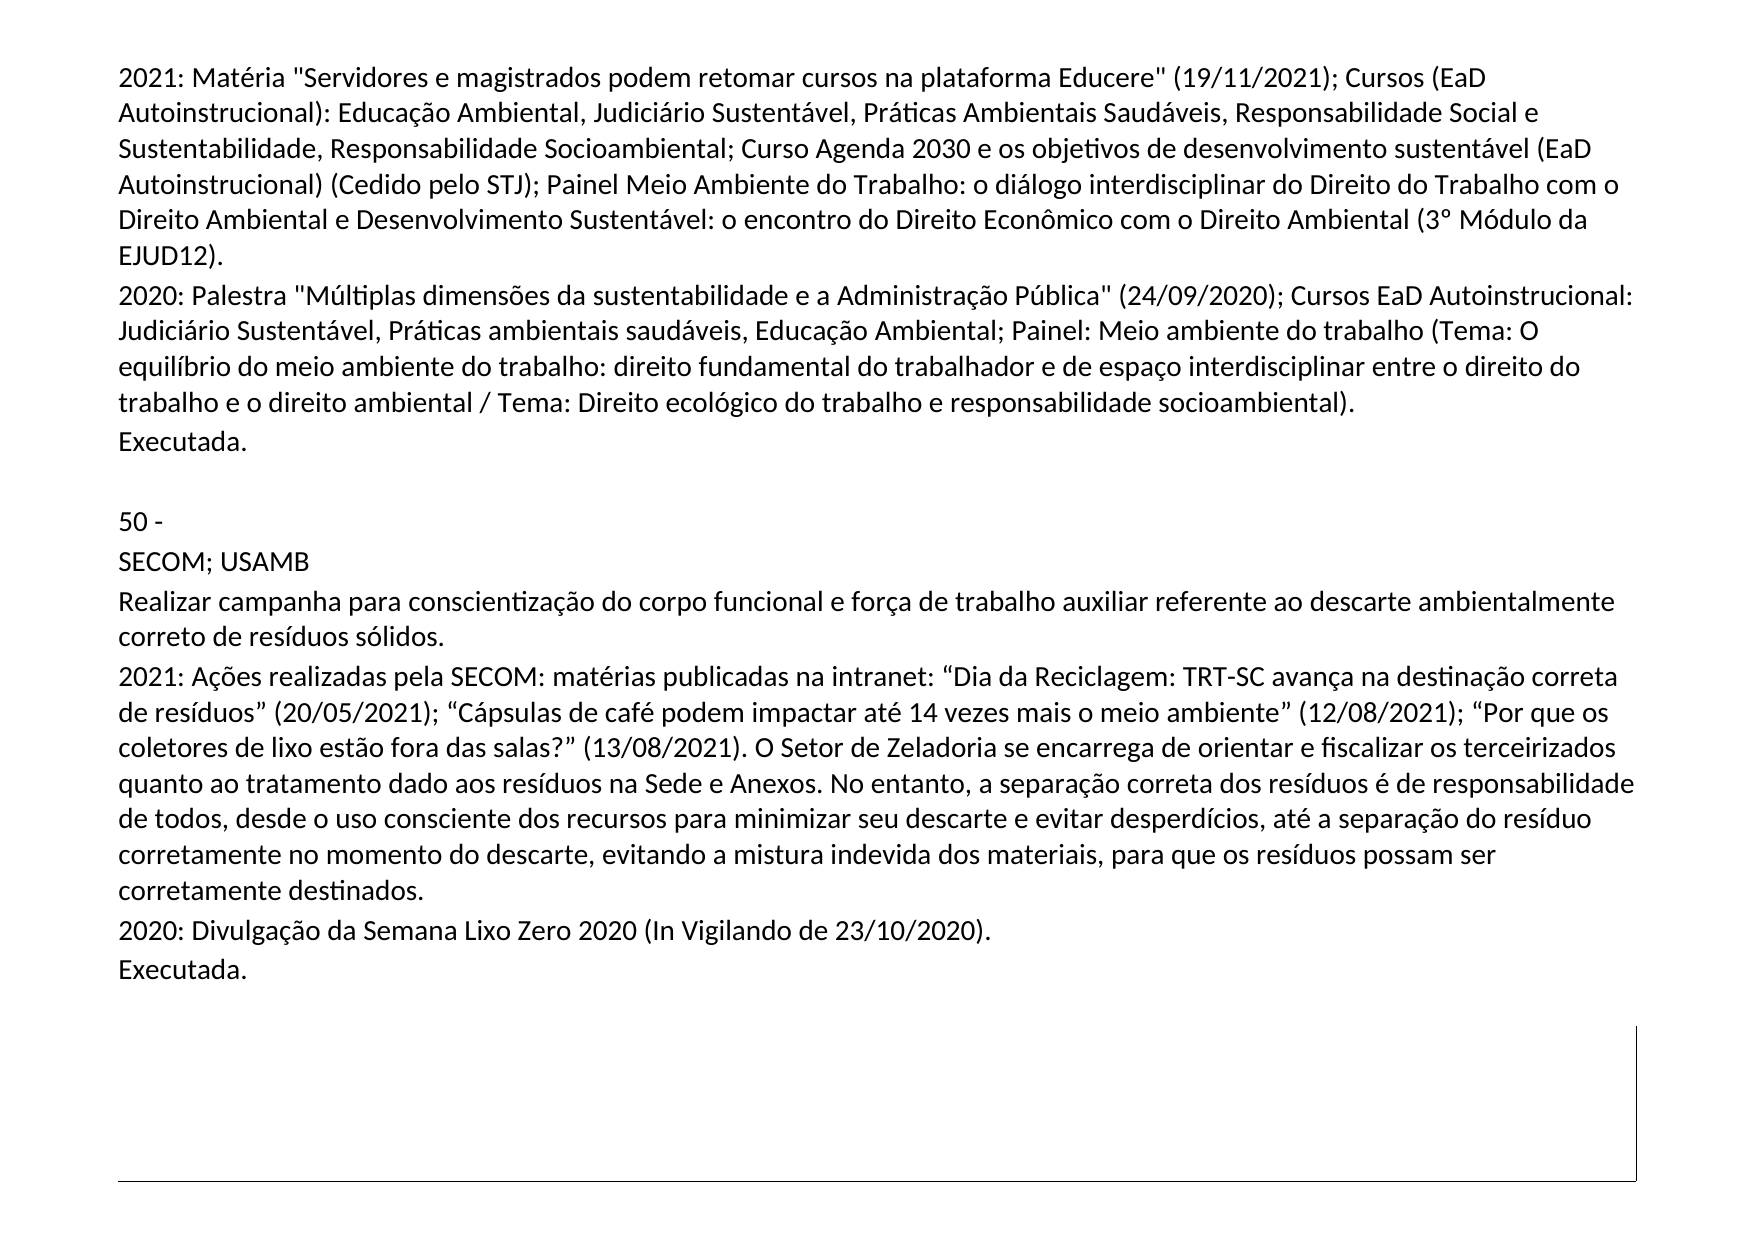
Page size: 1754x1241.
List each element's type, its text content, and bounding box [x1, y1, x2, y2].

text 2021: Matéria "Servidores e magistrados podem retomar cursos na plataforma Educere" (19/11/2021); Cursos (EaD Autoinstrucional): Educação Ambiental, Judiciário Sustentável, Práticas Ambientais Saudáveis, Responsabilidade Social e Sustentabilidade, Responsabilidade Socioambiental; Curso Agenda 2030 e os objetivos de desenvolvimento sustentável (EaD Autoinstrucional) (Cedido pelo STJ); Painel Meio Ambiente do Trabalho: o diálogo interdisciplinar do Direito do Trabalho com o Direito Ambiental e Desenvolvimento Sustentável: o encontro do Direito Econômico com o Direito Ambiental (3º Módulo da EJUD12). [118, 59, 1636, 273]
text Realizar campanha para conscientização do corpo funcional e força de trabalho auxiliar referente ao descarte ambientalmente correto de resíduos sólidos. [118, 583, 1636, 654]
text 50 - [118, 503, 1636, 539]
text 2021: Ações realizadas pela SECOM: matérias publicadas na intranet: “Dia da Reciclagem: TRT-SC avança na destinação correta de resíduos” (20/05/2021); “Cápsulas de café podem impactar até 14 vezes mais o meio ambiente” (12/08/2021); “Por que os coletores de lixo estão fora das salas?” (13/08/2021). O Setor de Zeladoria se encarrega de orientar e fiscalizar os terceirizados quanto ao tratamento dado aos resíduos na Sede e Anexos. No entanto, a separação correta dos resíduos é de responsabilidade de todos, desde o uso consciente dos recursos para minimizar seu descarte e evitar desperdícios, até a separação do resíduo corretamente no momento do descarte, evitando a mistura indevida dos materiais, para que os resíduos possam ser corretamente destinados. [118, 658, 1636, 907]
text 2020: Divulgação da Semana Lixo Zero 2020 (In Vigilando de 23/10/2020). [118, 912, 1636, 947]
text 2020: Palestra "Múltiplas dimensões da sustentabilidade e a Administração Pública" (24/09/2020); Cursos EaD Autoinstrucional: Judiciário Sustentável, Práticas ambientais saudáveis, Educação Ambiental; Painel: Meio ambiente do trabalho (Tema: O equilíbrio do meio ambiente do trabalho: direito fundamental do trabalhador e de espaço interdisciplinar entre o direito do trabalho e o direito ambiental / Tema: Direito ecológico do trabalho e responsabilidade socioambiental). [118, 277, 1636, 419]
text Executada. [118, 951, 1636, 987]
text SECOM; USAMB [118, 543, 1636, 578]
text Executada. [118, 423, 1636, 459]
